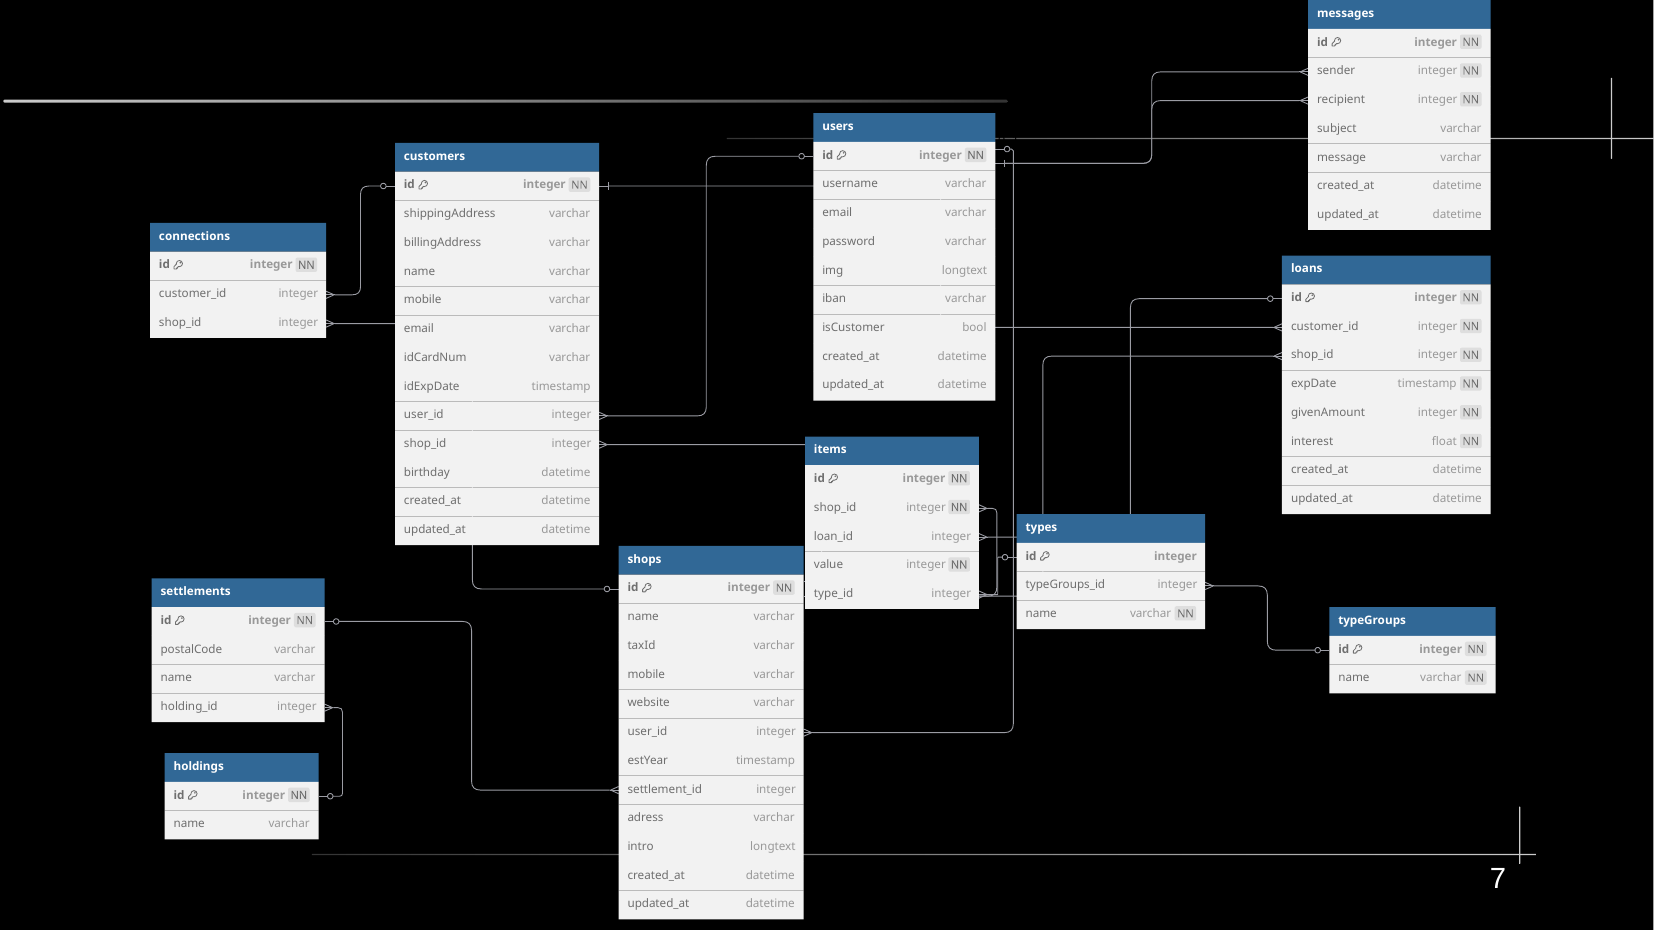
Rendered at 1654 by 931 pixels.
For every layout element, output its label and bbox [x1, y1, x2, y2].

picture [150, 0, 1501, 920]
